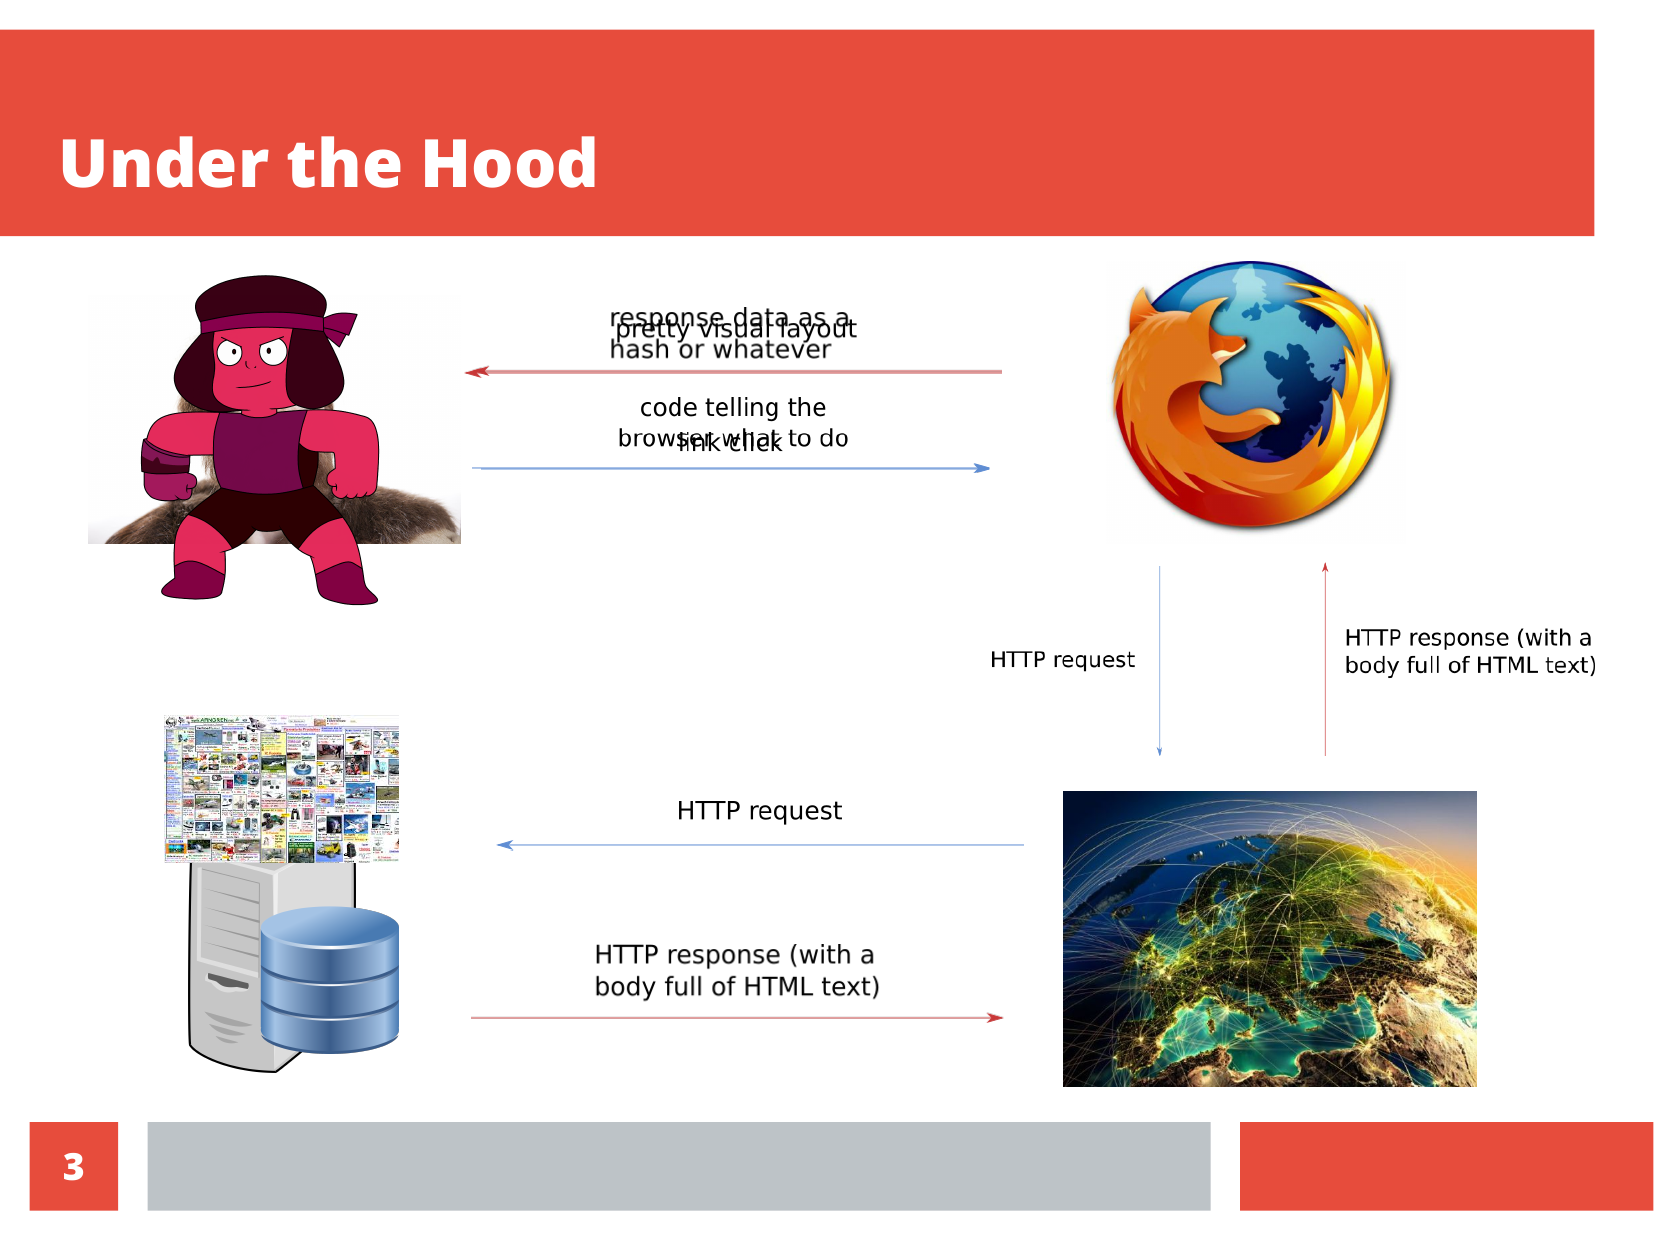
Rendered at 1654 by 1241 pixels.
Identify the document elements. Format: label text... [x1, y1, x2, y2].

title Under the Hood [59, 59, 1595, 207]
picture [1322, 562, 1595, 756]
picture [471, 944, 1004, 1023]
picture [496, 801, 1024, 851]
picture [472, 397, 990, 473]
picture [1063, 791, 1477, 1087]
picture [464, 307, 1002, 378]
picture [88, 259, 461, 615]
picture [164, 715, 399, 1073]
picture [1106, 261, 1406, 544]
picture [992, 566, 1162, 756]
